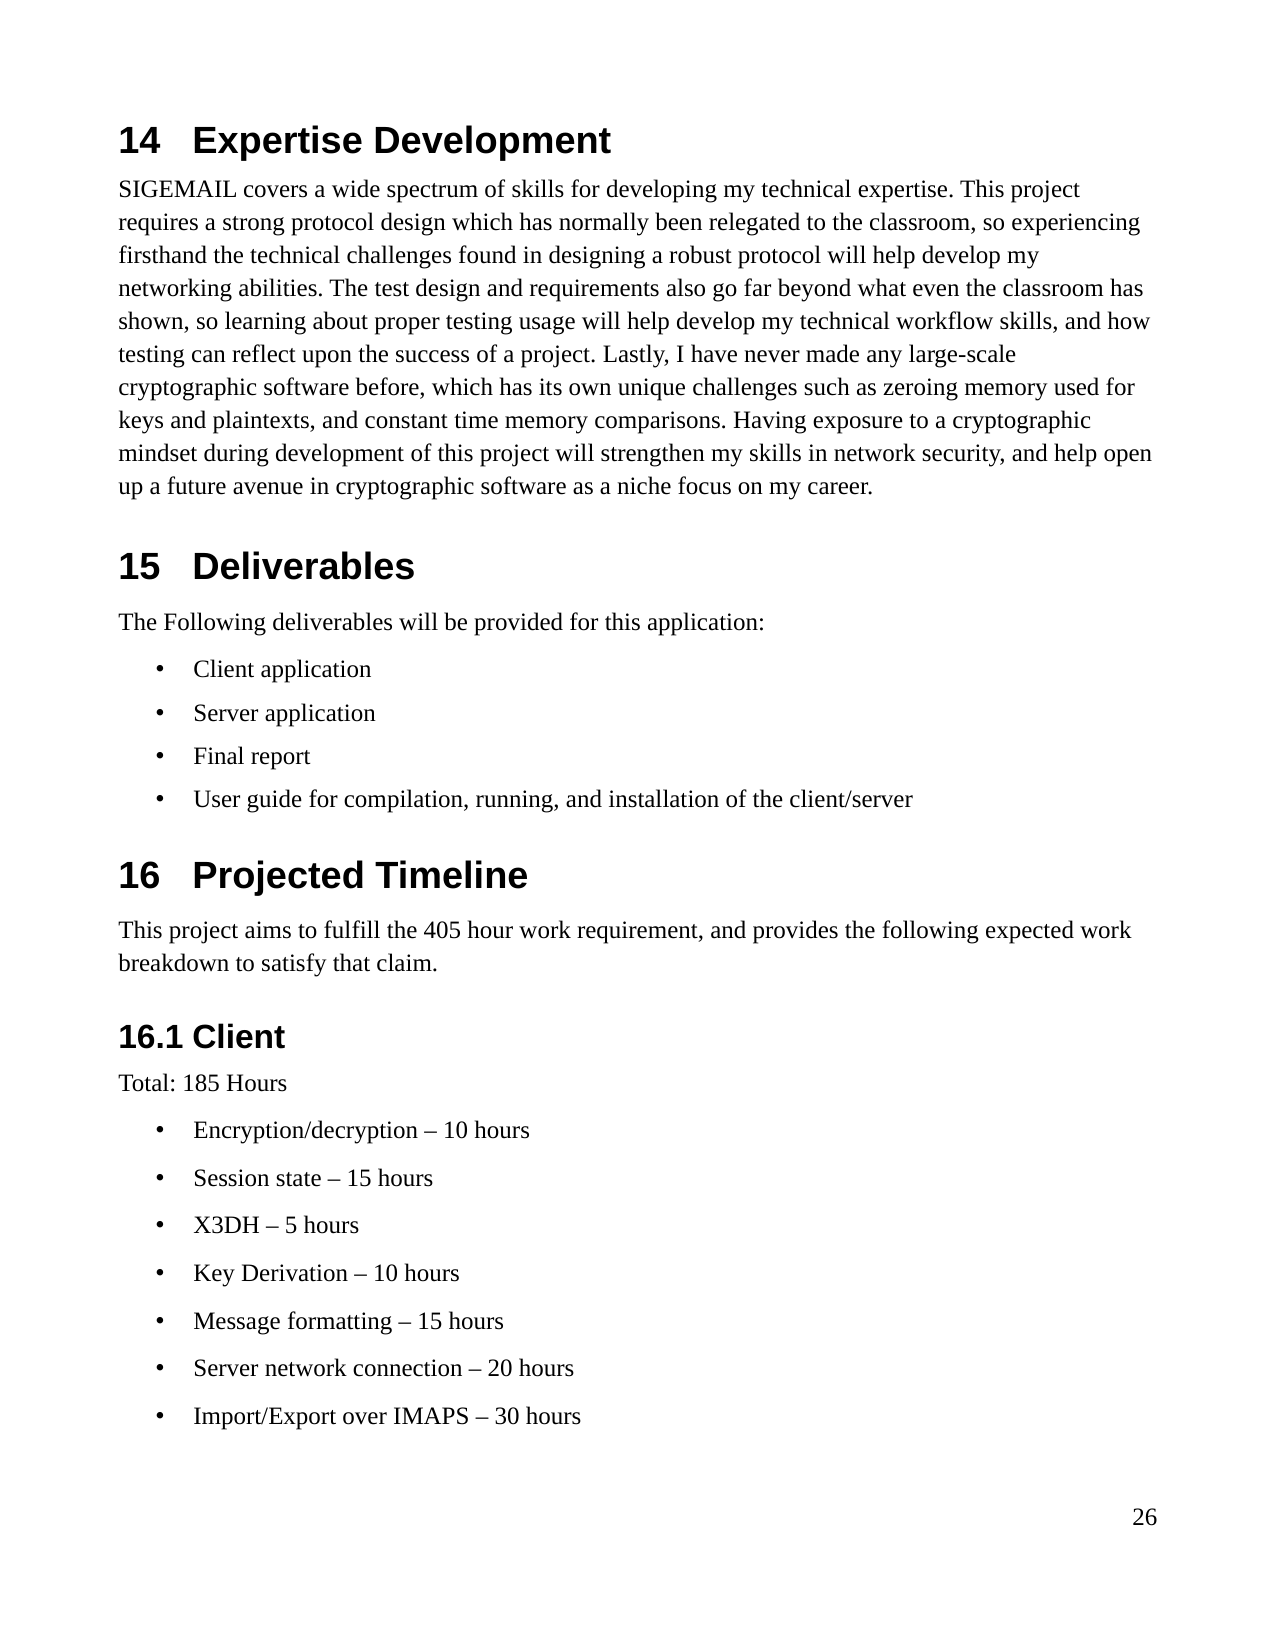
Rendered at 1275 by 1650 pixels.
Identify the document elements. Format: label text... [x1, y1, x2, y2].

subtitle Client [118, 1017, 1157, 1055]
subtitle Deliverables [118, 544, 1157, 588]
list Encryption/decryption – 10 hours [156, 1115, 1157, 1144]
subtitle Expertise Development [118, 118, 1157, 162]
list User guide for compilation, running, and installation of the client/server [156, 784, 1157, 813]
text SIGEMAIL covers a wide spectrum of skills for developing my technical expertise. This project requires a strong protocol design which has normally been relegated to the classroom, so experiencing firsthand the technical challenges found in designing a robust protocol will help develop my networking abilities. The test design and requirements also go far beyond what even the classroom has shown, so learning about proper testing usage will help develop my technical workflow skills, and how testing can reflect upon the success of a project. Lastly, I have never made any large-scale cryptographic software before, which has its own unique challenges such as zeroing memory used for keys and plaintexts, and constant time memory comparisons. Having exposure to a cryptographic mindset during development of this project will strengthen my skills in network security, and help open up a future avenue in cryptographic software as a niche focus on my career. [118, 174, 1157, 500]
list Message formatting – 15 hours [156, 1306, 1157, 1334]
text This project aims to fulfill the 405 hour work requirement, and provides the following expected work breakdown to satisfy that claim. [118, 915, 1157, 977]
text Total: 185 Hours [118, 1068, 1157, 1097]
list Import/Export over IMAPS – 30 hours [156, 1401, 1157, 1430]
list Client application [156, 654, 1157, 683]
text The Following deliverables will be provided for this application: [118, 607, 1157, 635]
list Server network connection – 20 hours [156, 1353, 1157, 1382]
list Server application [156, 698, 1157, 726]
list Session state – 15 hours [156, 1163, 1157, 1192]
subtitle Projected Timeline [118, 853, 1157, 896]
list Final report [156, 741, 1157, 770]
list X3DH – 5 hours [156, 1211, 1157, 1239]
list Key Derivation – 10 hours [156, 1258, 1157, 1287]
